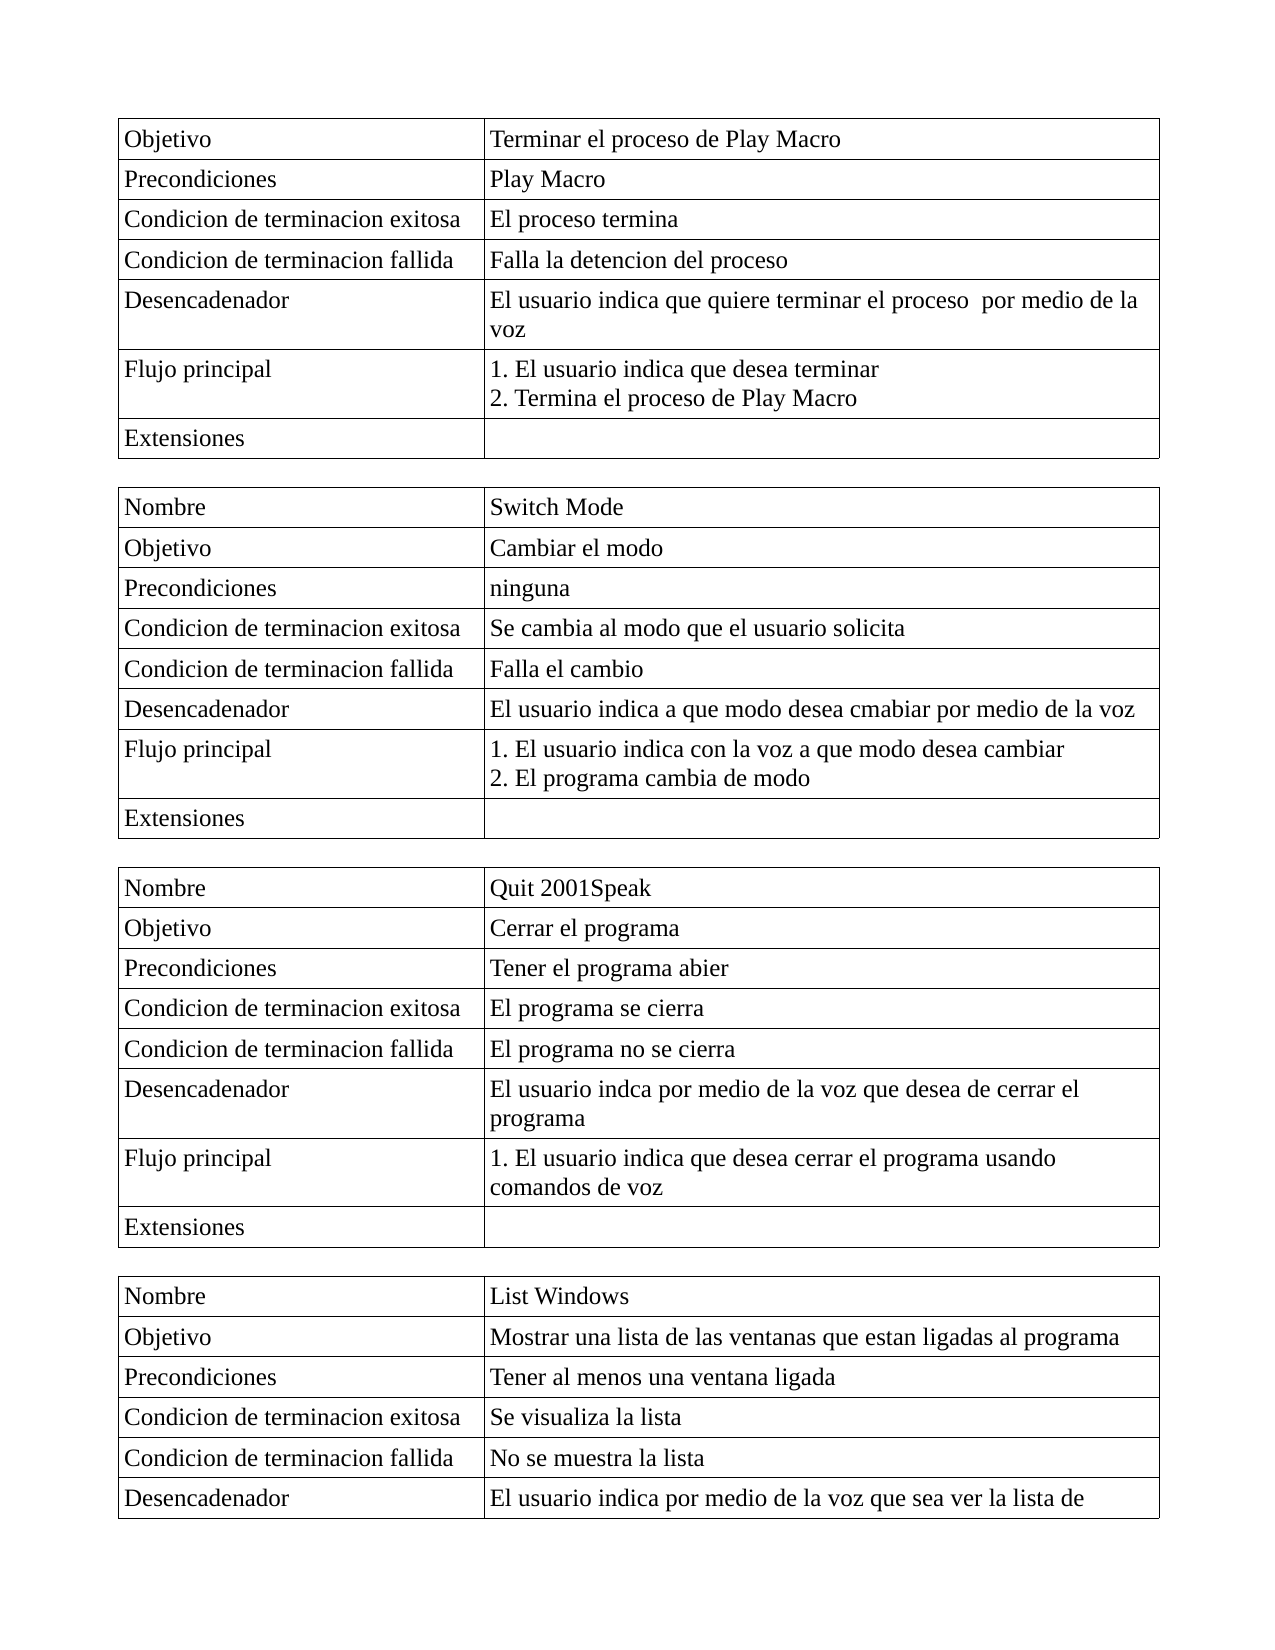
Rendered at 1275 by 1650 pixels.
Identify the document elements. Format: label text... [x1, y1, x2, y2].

table_cell Precondiciones [119, 568, 484, 608]
table_cell Terminar el proceso de Play Macro [485, 119, 1159, 158]
table_cell El usuario indica a que modo desea cmabiar por medio de la voz [485, 689, 1159, 728]
table_cell El proceso termina [485, 200, 1159, 239]
table_cell Objetivo [119, 119, 484, 158]
table_cell Precondiciones [119, 160, 484, 199]
table_cell 1. El usuario indica con la voz a que modo desea cambiar 2. El programa cambia de modo [485, 730, 1159, 798]
table_cell Tener el programa abier [485, 949, 1159, 988]
table_header Quit 2001Speak [485, 868, 1159, 907]
table_cell Condicion de terminacion fallida [119, 240, 484, 279]
table_cell El usuario indca por medio de la voz que desea de cerrar el programa [485, 1069, 1159, 1137]
table_cell Condicion de terminacion exitosa [119, 1398, 484, 1437]
table_cell Tener al menos una ventana ligada [485, 1357, 1159, 1397]
table_header Nombre [119, 488, 484, 527]
table_cell Mostrar una lista de las ventanas que estan ligadas al programa [485, 1317, 1159, 1356]
table_cell Flujo principal [119, 1139, 484, 1206]
table_cell [485, 1207, 1159, 1247]
table_cell No se muestra la lista [485, 1438, 1159, 1477]
table_cell Objetivo [119, 1317, 484, 1356]
table_cell Cambiar el modo [485, 528, 1159, 567]
table_cell 1. El usuario indica que desea cerrar el programa usando comandos de voz [485, 1139, 1159, 1206]
table_cell Condicion de terminacion fallida [119, 1029, 484, 1068]
table_cell Extensiones [119, 419, 484, 458]
table_header Nombre [119, 868, 484, 907]
table_cell Falla la detencion del proceso [485, 240, 1159, 279]
table_cell Extensiones [119, 1207, 484, 1247]
table_cell El programa se cierra [485, 989, 1159, 1028]
table_cell El usuario indica que quiere terminar el proceso por medio de la voz [485, 280, 1159, 348]
table_cell [485, 799, 1159, 838]
table_cell Objetivo [119, 528, 484, 567]
table_cell Desencadenador [119, 280, 484, 348]
table_cell 1. El usuario indica que desea terminar 2. Termina el proceso de Play Macro [485, 350, 1159, 417]
table_cell Condicion de terminacion exitosa [119, 989, 484, 1028]
table_cell Desencadenador [119, 1478, 484, 1517]
table_cell Condicion de terminacion exitosa [119, 609, 484, 648]
table_cell Desencadenador [119, 689, 484, 728]
table_header List Windows [485, 1277, 1159, 1316]
table_header Nombre [119, 1277, 484, 1316]
table_cell Objetivo [119, 908, 484, 947]
table_cell Falla el cambio [485, 649, 1159, 688]
table_cell Cerrar el programa [485, 908, 1159, 947]
table_cell Desencadenador [119, 1069, 484, 1137]
table_cell Precondiciones [119, 1357, 484, 1397]
table_cell Flujo principal [119, 350, 484, 417]
table_cell ninguna [485, 568, 1159, 608]
table_cell [485, 419, 1159, 458]
table_cell Se cambia al modo que el usuario solicita [485, 609, 1159, 648]
table_cell Precondiciones [119, 949, 484, 988]
table_cell Extensiones [119, 799, 484, 838]
table_cell Play Macro [485, 160, 1159, 199]
table_cell El programa no se cierra [485, 1029, 1159, 1068]
table_cell Flujo principal [119, 730, 484, 798]
table_cell El usuario indica por medio de la voz que sea ver la lista de [485, 1478, 1159, 1517]
table_cell Condicion de terminacion fallida [119, 649, 484, 688]
table_cell Condicion de terminacion exitosa [119, 200, 484, 239]
table_cell Se visualiza la lista [485, 1398, 1159, 1437]
table_cell Condicion de terminacion fallida [119, 1438, 484, 1477]
table_header Switch Mode [485, 488, 1159, 527]
